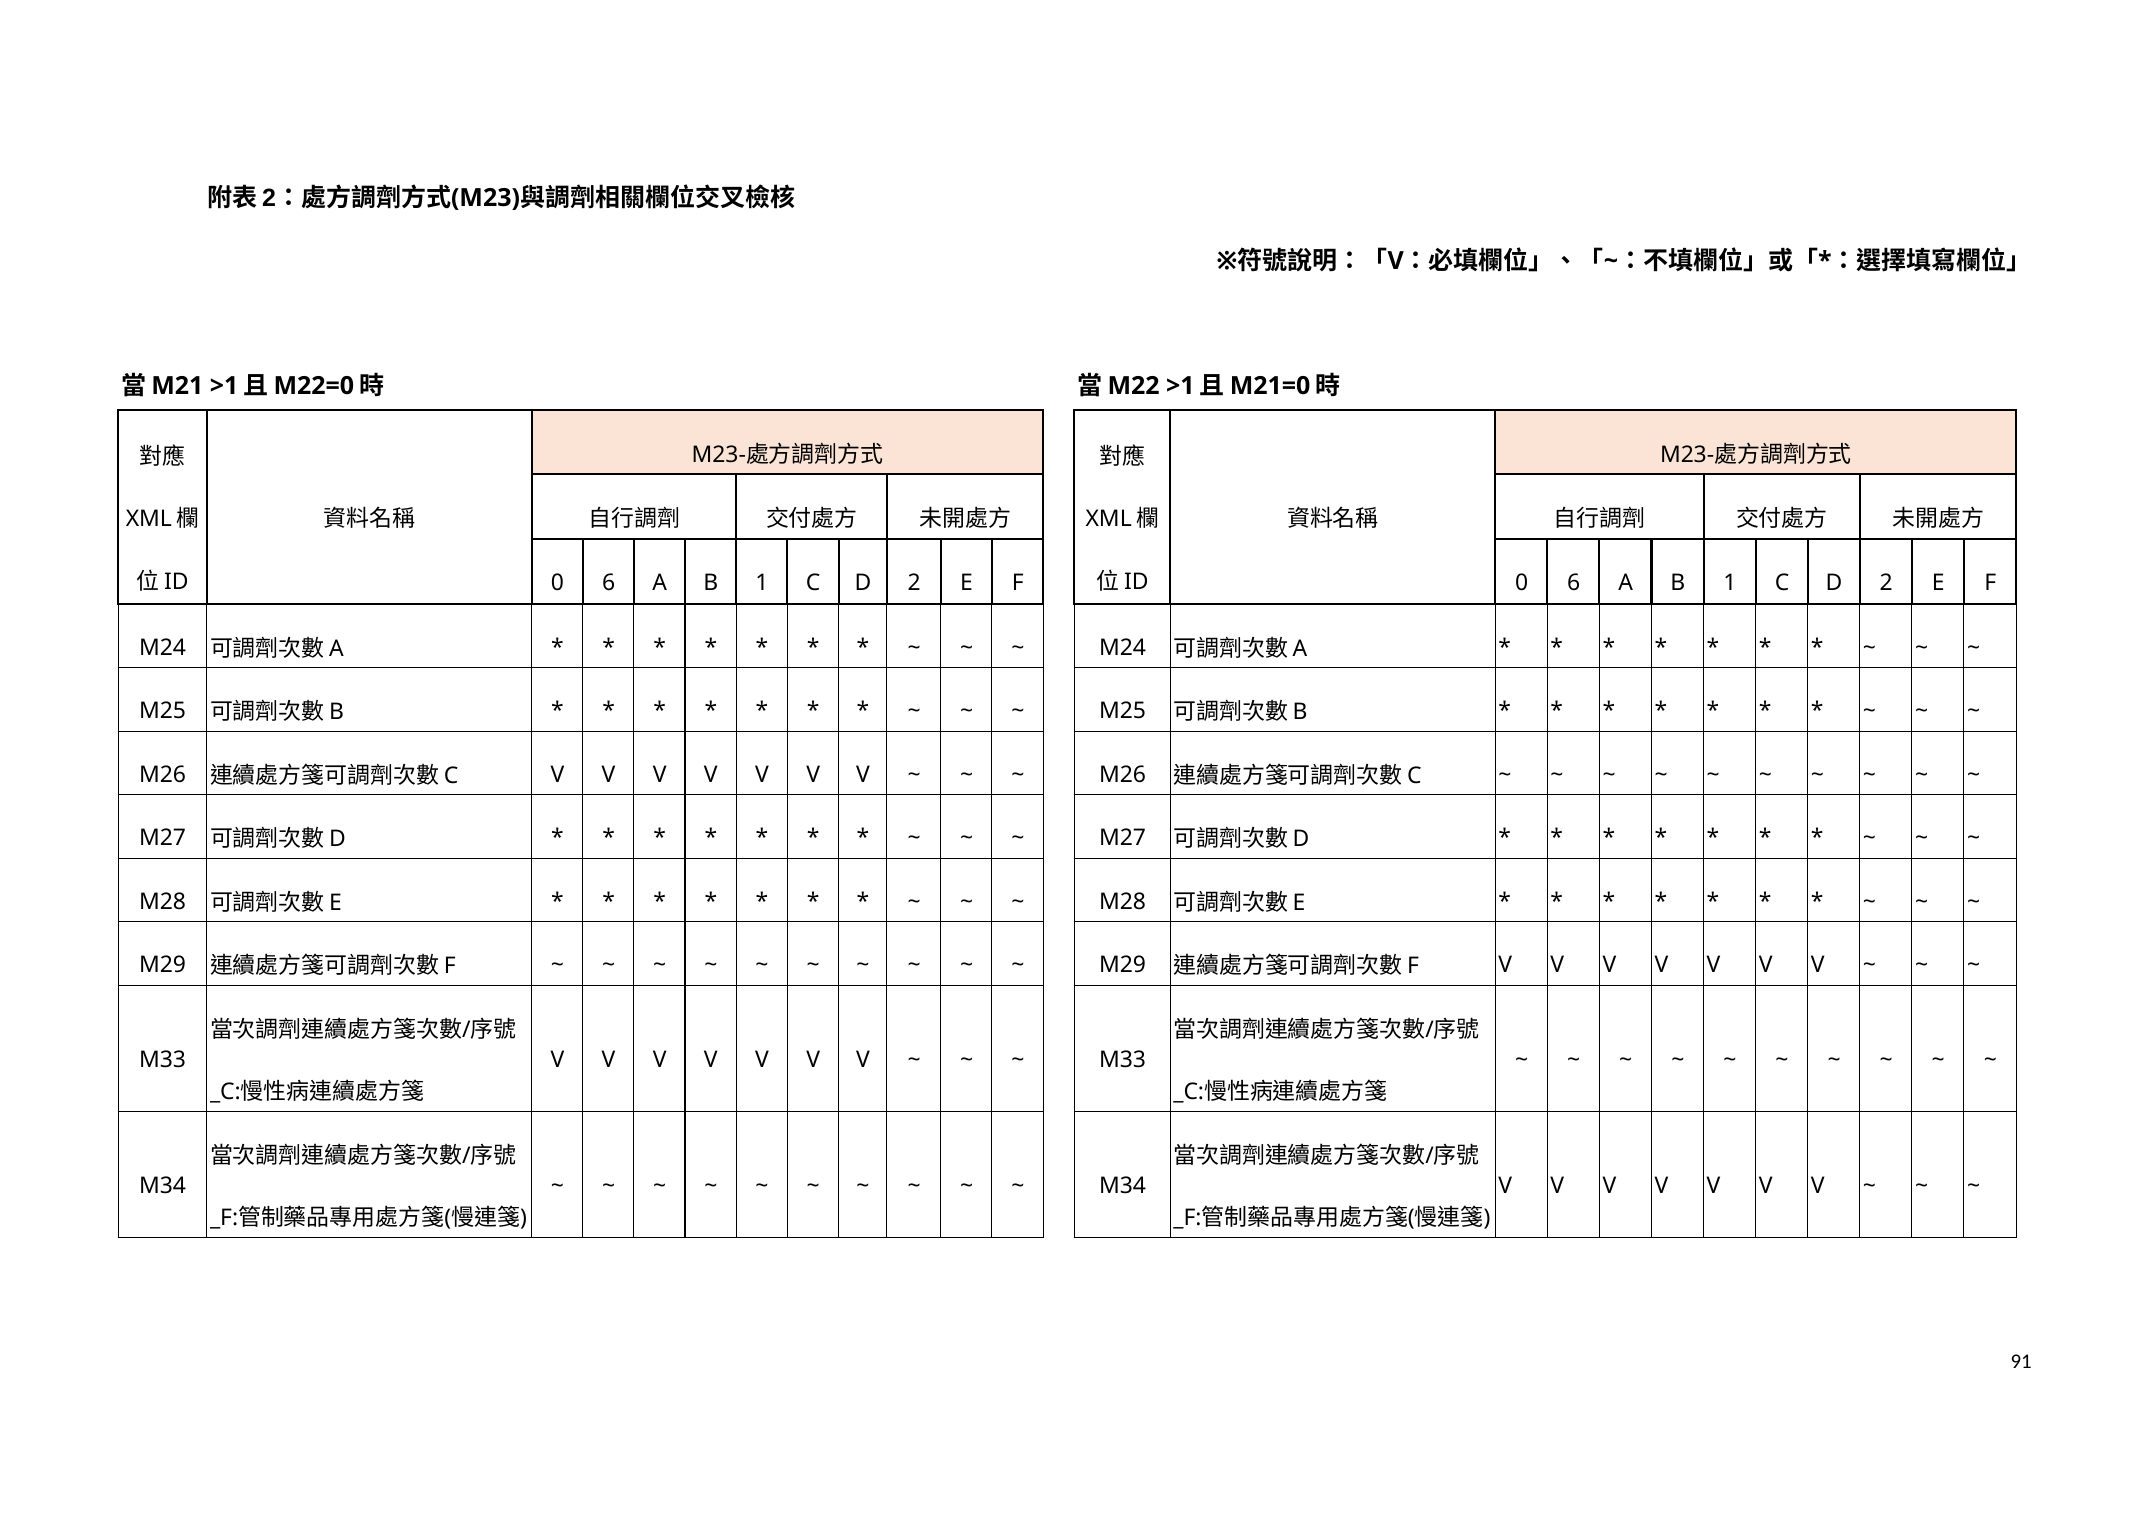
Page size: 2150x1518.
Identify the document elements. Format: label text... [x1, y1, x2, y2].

table_cell V [1496, 1112, 1547, 1237]
table_cell ~ [634, 922, 684, 985]
table_cell ~ [1652, 732, 1703, 794]
table_cell [1044, 473, 1073, 538]
table_cell 對應XML欄位ID [1075, 411, 1169, 602]
table_cell ~ [1912, 922, 1963, 985]
table_cell 1 [1705, 540, 1755, 602]
table_cell ~ [992, 732, 1043, 794]
table_cell ~ [887, 1112, 940, 1237]
table_cell 交付處方 [737, 475, 886, 538]
table_cell ~ [532, 1112, 582, 1237]
table_cell V [686, 986, 736, 1111]
table_cell ~ [839, 922, 886, 985]
table_cell 可調劑次數B [1171, 668, 1495, 731]
table_cell * [788, 668, 838, 731]
table_cell * [1496, 795, 1547, 858]
table_cell * [1704, 795, 1755, 858]
table_cell 自行調劑 [1496, 475, 1703, 538]
table_cell M23-處方調劑方式 [1496, 411, 2015, 473]
table_cell ~ [737, 1112, 787, 1237]
table_cell M28 [119, 859, 206, 921]
table_cell 2 [888, 540, 940, 602]
table_cell ~ [1912, 986, 1963, 1111]
table_cell M34 [119, 1112, 206, 1237]
table_cell * [1756, 668, 1807, 731]
table_cell * [1600, 668, 1651, 731]
table_cell 1 [737, 540, 786, 602]
table_cell V [1704, 922, 1755, 985]
table_cell ~ [1496, 986, 1547, 1111]
table_cell B [1653, 540, 1703, 602]
table_cell * [737, 668, 787, 731]
table_cell 可調劑次數A [1171, 605, 1495, 667]
table_cell ~ [992, 1112, 1043, 1237]
table_cell * [532, 795, 582, 858]
table_cell * [686, 668, 736, 731]
table_cell ~ [1756, 986, 1807, 1111]
table_cell 當次調劑連續處方箋次數/序號_F:管制藥品專用處方箋(慢連箋) [1171, 1112, 1495, 1237]
table_cell * [686, 605, 736, 667]
table_cell * [1808, 668, 1859, 731]
table_cell ~ [941, 1112, 991, 1237]
table_cell ~ [1964, 605, 2016, 667]
table_cell V [839, 986, 886, 1111]
table_cell ~ [887, 986, 940, 1111]
table_cell 自行調劑 [533, 475, 735, 538]
table_cell M26 [1075, 732, 1170, 794]
table_cell ~ [737, 922, 787, 985]
table_cell ~ [1860, 986, 1911, 1111]
table_cell * [1756, 859, 1807, 921]
table_cell 未開處方 [888, 475, 1042, 538]
table_cell * [737, 859, 787, 921]
table_cell ~ [1860, 922, 1911, 985]
table_cell 當次調劑連續處方箋次數/序號_F:管制藥品專用處方箋(慢連箋) [207, 1112, 531, 1237]
table_cell V [583, 986, 633, 1111]
table_cell * [1548, 859, 1599, 921]
table_cell * [634, 605, 684, 667]
table_cell M27 [1075, 795, 1170, 858]
table_cell * [1756, 795, 1807, 858]
table_cell ~ [992, 605, 1043, 667]
table_cell ~ [1704, 732, 1755, 794]
table_cell ~ [1912, 795, 1963, 858]
table_cell ~ [1600, 732, 1651, 794]
table_cell D [1809, 540, 1859, 602]
table_cell * [1652, 668, 1703, 731]
table_cell E [942, 540, 991, 602]
table_cell ~ [992, 795, 1043, 858]
table_cell ~ [1704, 986, 1755, 1111]
table_cell V [634, 986, 684, 1111]
table_cell * [583, 795, 633, 858]
table_cell V [1652, 922, 1703, 985]
table_cell M29 [1075, 922, 1170, 985]
table_cell 資料名稱 [1171, 411, 1494, 602]
table_cell ~ [1912, 1112, 1963, 1237]
table_cell * [1496, 605, 1547, 667]
table_cell ~ [1860, 795, 1911, 858]
table_cell ~ [941, 795, 991, 858]
table_cell M28 [1075, 859, 1170, 921]
table_cell ~ [941, 605, 991, 667]
table_cell * [1652, 859, 1703, 921]
table_cell ~ [1964, 922, 2016, 985]
table_cell V [1496, 922, 1547, 985]
table_cell 對應XML欄位ID [119, 411, 206, 602]
table_cell ~ [992, 668, 1043, 731]
table_cell 當次調劑連續處方箋次數/序號_C:慢性病連續處方箋 [1171, 986, 1495, 1111]
table_cell * [686, 795, 736, 858]
table_cell [1044, 1111, 1074, 1237]
table_cell V [583, 732, 633, 794]
table_cell ~ [1860, 668, 1911, 731]
table_cell * [1704, 605, 1755, 667]
table_cell V [1756, 922, 1807, 985]
table_cell ~ [941, 922, 991, 985]
text ※符號說明：「V：必填欄位」、「~：不填欄位」或「*：選擇填寫欄位」 [118, 217, 2031, 279]
table_cell [1044, 603, 1074, 667]
table_cell 6 [1548, 540, 1598, 602]
table_cell * [532, 668, 582, 731]
table_cell ~ [634, 1112, 684, 1237]
table_cell ~ [1860, 605, 1911, 667]
table_cell A [1600, 540, 1650, 602]
table_cell ~ [1808, 732, 1859, 794]
table_cell ~ [1496, 732, 1547, 794]
table_header 當M22 >1且M21=0時 [1074, 342, 2016, 409]
table_cell V [1808, 1112, 1859, 1237]
table_cell ~ [992, 922, 1043, 985]
table_cell ~ [1964, 795, 2016, 858]
table_cell V [1756, 1112, 1807, 1237]
table_cell * [1496, 859, 1547, 921]
table_cell ~ [992, 859, 1043, 921]
table_cell C [788, 540, 838, 602]
table_cell ~ [686, 1112, 736, 1237]
table_cell * [737, 795, 787, 858]
table_cell V [839, 732, 886, 794]
table_cell * [788, 795, 838, 858]
table_cell B [686, 540, 735, 602]
table_cell 交付處方 [1705, 475, 1859, 538]
table_cell V [1704, 1112, 1755, 1237]
table_cell 連續處方箋可調劑次數F [1171, 922, 1495, 985]
table_cell * [1704, 859, 1755, 921]
table_cell M24 [1075, 605, 1170, 667]
table_cell * [686, 859, 736, 921]
table_cell ~ [1912, 859, 1963, 921]
table_cell ~ [1860, 732, 1911, 794]
table_cell ~ [839, 1112, 886, 1237]
table_cell [1044, 921, 1074, 985]
table_cell ~ [1808, 986, 1859, 1111]
table_cell ~ [1860, 859, 1911, 921]
table_cell M33 [1075, 986, 1170, 1111]
table_cell ~ [1964, 859, 2016, 921]
subtitle 附表2：處方調劑方式(M23)與調劑相關欄位交叉檢核 [207, 154, 2031, 217]
table_cell ~ [583, 922, 633, 985]
table_cell [1044, 794, 1074, 858]
table_cell ~ [1912, 668, 1963, 731]
table_cell F [1965, 540, 2015, 602]
table_cell V [1808, 922, 1859, 985]
table_cell * [1704, 668, 1755, 731]
table_cell * [1600, 605, 1651, 667]
table_cell ~ [1600, 986, 1651, 1111]
table_cell * [634, 795, 684, 858]
table_cell * [1652, 605, 1703, 667]
table_cell [1044, 538, 1073, 602]
table_cell * [1808, 605, 1859, 667]
table_cell * [583, 859, 633, 921]
table_cell * [1548, 795, 1599, 858]
table_cell ~ [941, 859, 991, 921]
table_cell ~ [887, 795, 940, 858]
table_cell * [839, 605, 886, 667]
table_cell M25 [119, 668, 206, 731]
table_cell ~ [941, 668, 991, 731]
table_cell ~ [1756, 732, 1807, 794]
table_cell M33 [119, 986, 206, 1111]
table_cell V [788, 986, 838, 1111]
table_cell V [1548, 1112, 1599, 1237]
table_cell * [634, 859, 684, 921]
table_cell 可調劑次數E [1171, 859, 1495, 921]
table_cell 可調劑次數D [207, 795, 531, 858]
table_cell * [839, 668, 886, 731]
table_cell * [1808, 859, 1859, 921]
table_cell V [532, 986, 582, 1111]
table_cell V [737, 986, 787, 1111]
table_cell D [840, 540, 886, 602]
table_cell ~ [1964, 668, 2016, 731]
table_cell * [634, 668, 684, 731]
table_cell [1044, 731, 1074, 794]
table_cell * [583, 668, 633, 731]
table_cell 當次調劑連續處方箋次數/序號_C:慢性病連續處方箋 [207, 986, 531, 1111]
table_cell * [737, 605, 787, 667]
table_cell 連續處方箋可調劑次數C [207, 732, 531, 794]
table_cell C [1757, 540, 1807, 602]
table_cell * [1652, 795, 1703, 858]
table_cell M27 [119, 795, 206, 858]
table_cell ~ [941, 732, 991, 794]
table_cell V [1548, 922, 1599, 985]
table_cell 資料名稱 [208, 411, 531, 602]
table_cell A [635, 540, 684, 602]
table_cell ~ [1912, 732, 1963, 794]
table_cell * [788, 605, 838, 667]
table_cell 未開處方 [1861, 475, 2015, 538]
table_cell 0 [533, 540, 582, 602]
table_cell V [1652, 1112, 1703, 1237]
table_cell * [532, 859, 582, 921]
table_cell * [1756, 605, 1807, 667]
table_cell * [1496, 668, 1547, 731]
table_cell ~ [532, 922, 582, 985]
table_cell V [686, 732, 736, 794]
table_cell [1044, 985, 1074, 1111]
table_cell * [1548, 605, 1599, 667]
table_cell ~ [887, 922, 940, 985]
table_cell [1044, 409, 1073, 473]
table_cell ~ [1652, 986, 1703, 1111]
table_cell ~ [788, 1112, 838, 1237]
table_cell 連續處方箋可調劑次數F [207, 922, 531, 985]
table_cell V [788, 732, 838, 794]
table_cell 2 [1861, 540, 1911, 602]
table_cell ~ [887, 732, 940, 794]
table_cell E [1913, 540, 1963, 602]
table_cell V [1600, 1112, 1651, 1237]
table_cell 可調劑次數B [207, 668, 531, 731]
table_cell ~ [887, 605, 940, 667]
table_header [1043, 342, 1074, 409]
table_cell ~ [788, 922, 838, 985]
table_cell M23-處方調劑方式 [533, 411, 1042, 473]
table_cell M24 [119, 605, 206, 667]
table_cell ~ [1964, 1112, 2016, 1237]
table_cell * [788, 859, 838, 921]
table_cell ~ [583, 1112, 633, 1237]
table_cell ~ [1964, 986, 2016, 1111]
table_cell * [839, 859, 886, 921]
table_cell ~ [1964, 732, 2016, 794]
table_cell 連續處方箋可調劑次數C [1171, 732, 1495, 794]
table_cell V [737, 732, 787, 794]
table_cell ~ [1548, 732, 1599, 794]
table_cell 可調劑次數A [207, 605, 531, 667]
table_cell * [532, 605, 582, 667]
table_cell 6 [584, 540, 633, 602]
table_cell * [839, 795, 886, 858]
table_cell * [1600, 859, 1651, 921]
table_cell 0 [1496, 540, 1546, 602]
table_cell ~ [1548, 986, 1599, 1111]
table_cell * [1600, 795, 1651, 858]
table_cell * [583, 605, 633, 667]
table_cell F [993, 540, 1042, 602]
table_cell ~ [1860, 1112, 1911, 1237]
table_cell 可調劑次數D [1171, 795, 1495, 858]
table_cell * [1548, 668, 1599, 731]
table_cell [1044, 858, 1074, 921]
table_cell ~ [887, 668, 940, 731]
table_cell M34 [1075, 1112, 1170, 1237]
table_cell ~ [887, 859, 940, 921]
table_header 當M21 >1且M22=0時 [118, 342, 1043, 409]
table_cell ~ [941, 986, 991, 1111]
table_cell V [634, 732, 684, 794]
table_cell 可調劑次數E [207, 859, 531, 921]
table_cell ~ [686, 922, 736, 985]
table_cell * [1808, 795, 1859, 858]
table_cell ~ [992, 986, 1043, 1111]
table_cell V [1600, 922, 1651, 985]
table_cell ~ [1912, 605, 1963, 667]
table_cell M29 [119, 922, 206, 985]
table_cell M26 [119, 732, 206, 794]
table_cell M25 [1075, 668, 1170, 731]
table_cell V [532, 732, 582, 794]
table_cell [1044, 667, 1074, 731]
